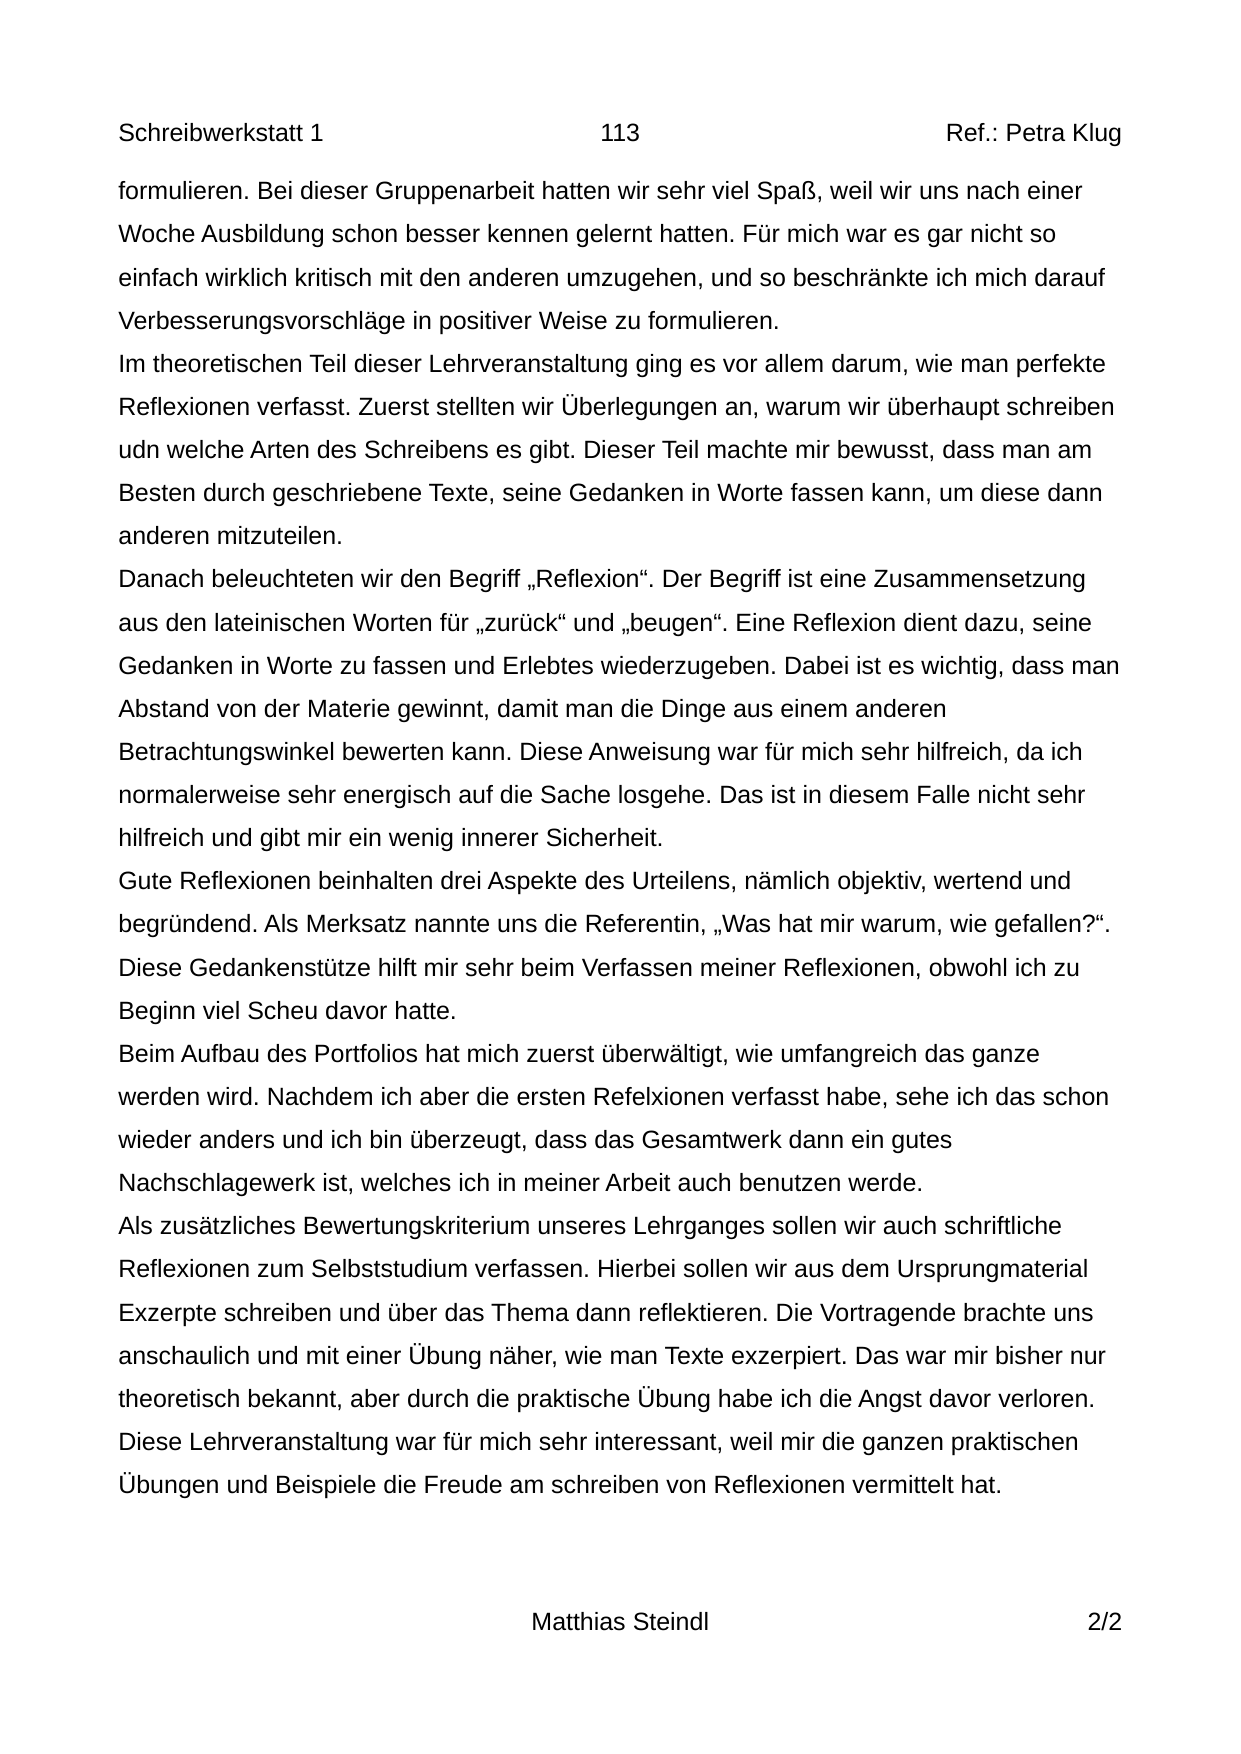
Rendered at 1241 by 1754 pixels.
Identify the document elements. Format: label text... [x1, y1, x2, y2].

text Als zusätzliches Bewertungskriterium unseres Lehrganges sollen wir auch schriftliche Reflexionen zum Selbststudium verfassen. Hierbei sollen wir aus dem Ursprungmaterial Exzerpte schreiben und über das Thema dann reflektieren. Die Vortragende brachte uns anschaulich und mit einer Übung näher, wie man Texte exzerpiert. Das war mir bisher nur theoretisch bekannt, aber durch die praktische Übung habe ich die Angst davor verloren. [118, 1211, 1122, 1413]
text Diese Lehrveranstaltung war für mich sehr interessant, weil mir die ganzen praktischen Übungen und Beispiele die Freude am schreiben von Reflexionen vermittelt hat. [118, 1427, 1122, 1499]
text Danach beleuchteten wir den Begriff „Reflexion“. Der Begriff ist eine Zusammensetzung aus den lateinischen Worten für „zurück“ und „beugen“. Eine Reflexion dient dazu, seine Gedanken in Worte zu fassen und Erlebtes wiederzugeben. Dabei ist es wichtig, dass man Abstand von der Materie gewinnt, damit man die Dinge aus einem anderen Betrachtungswinkel bewerten kann. Diese Anweisung war für mich sehr hilfreich, da ich normalerweise sehr energisch auf die Sache losgehe. Das ist in diesem Falle nicht sehr hilfreich und gibt mir ein wenig innerer Sicherheit. [118, 564, 1122, 852]
text Im theoretischen Teil dieser Lehrveranstaltung ging es vor allem darum, wie man perfekte Reflexionen verfasst. Zuerst stellten wir Überlegungen an, warum wir überhaupt schreiben udn welche Arten des Schreibens es gibt. Dieser Teil machte mir bewusst, dass man am Besten durch geschriebene Texte, seine Gedanken in Worte fassen kann, um diese dann anderen mitzuteilen. [118, 349, 1122, 550]
text Beim Aufbau des Portfolios hat mich zuerst überwältigt, wie umfangreich das ganze werden wird. Nachdem ich aber die ersten Refelxionen verfasst habe, sehe ich das schon wieder anders und ich bin überzeugt, dass das Gesamtwerk dann ein gutes Nachschlagewerk ist, welches ich in meiner Arbeit auch benutzen werde. [118, 1039, 1122, 1197]
text Gute Reflexionen beinhalten drei Aspekte des Urteilens, nämlich objektiv, wertend und begründend. Als Merksatz nannte uns die Referentin, „Was hat mir warum, wie gefallen?“. Diese Gedankenstütze hilft mir sehr beim Verfassen meiner Reflexionen, obwohl ich zu Beginn viel Scheu davor hatte. [118, 866, 1122, 1024]
text formulieren. Bei dieser Gruppenarbeit hatten wir sehr viel Spaß, weil wir uns nach einer Woche Ausbildung schon besser kennen gelernt hatten. Für mich war es gar nicht so einfach wirklich kritisch mit den anderen umzugehen, und so beschränkte ich mich darauf Verbesserungsvorschläge in positiver Weise zu formulieren. [118, 176, 1122, 334]
